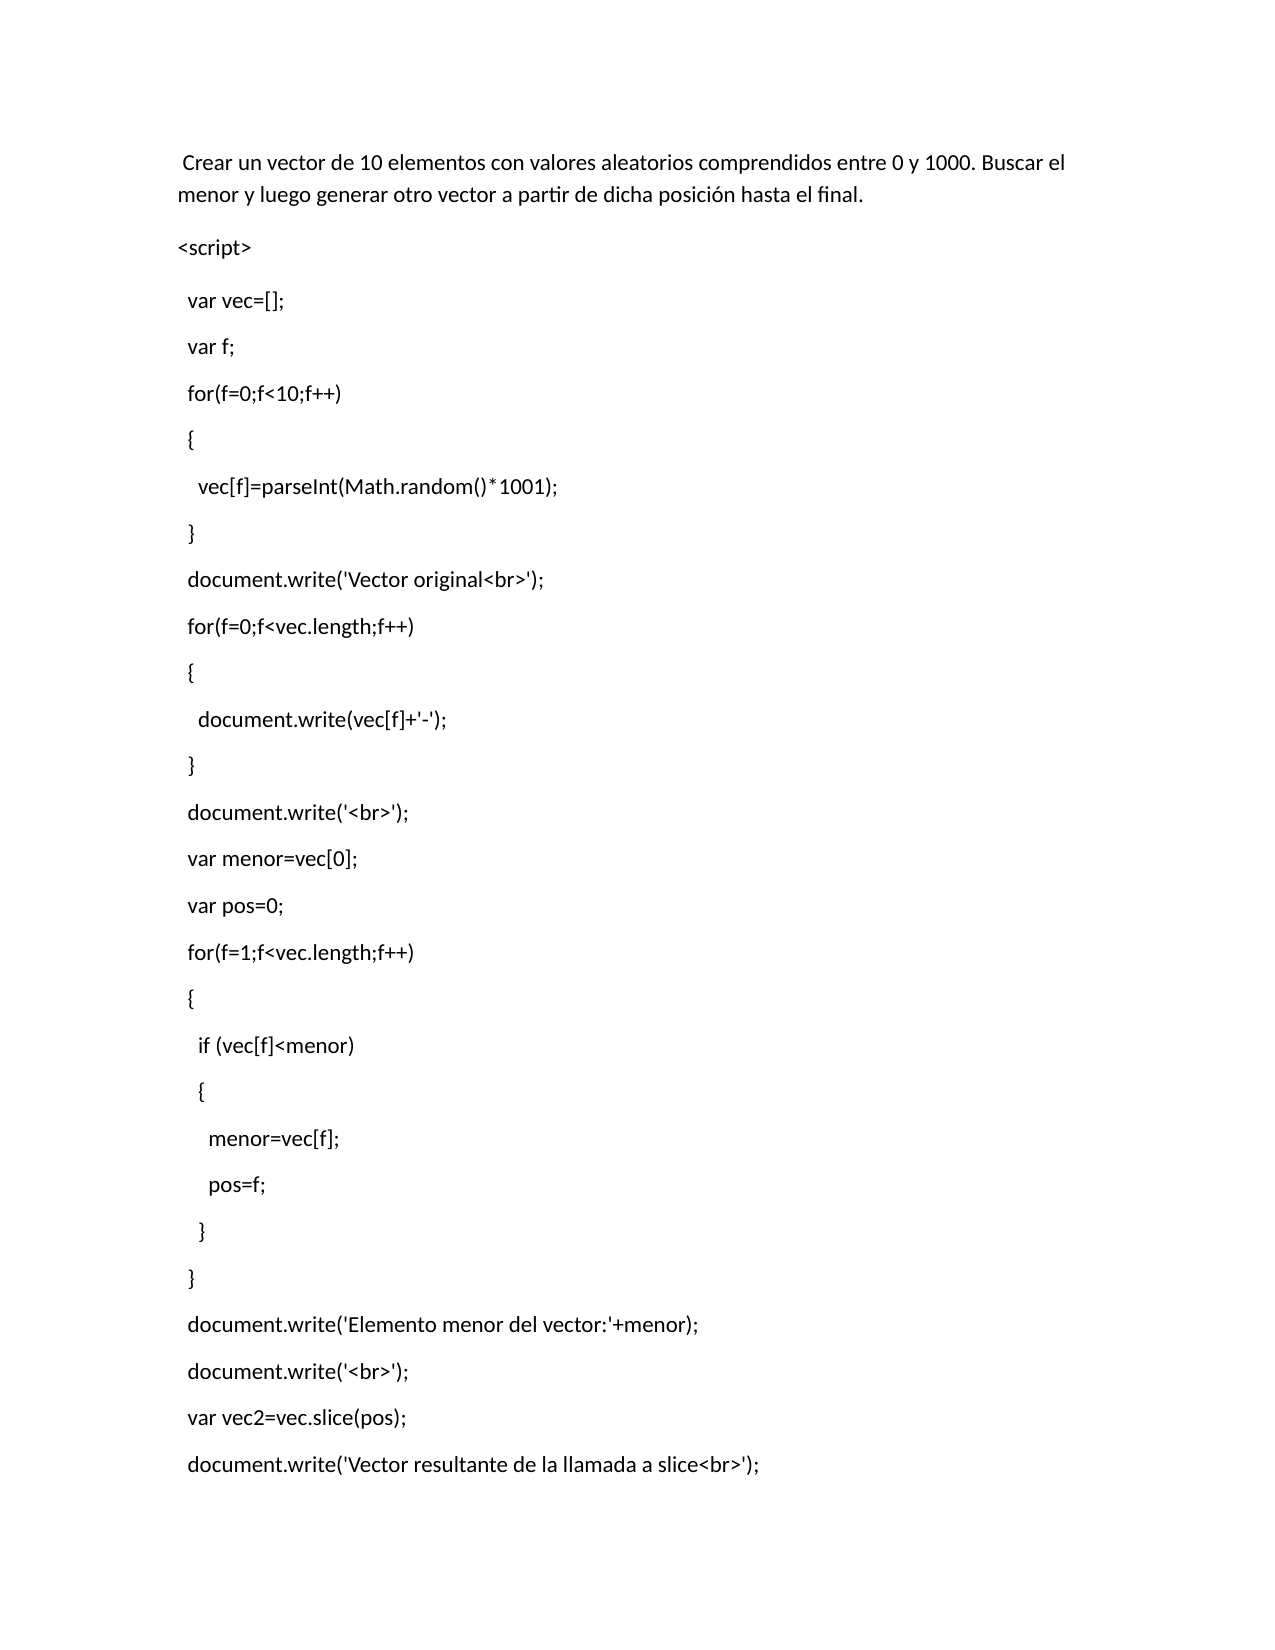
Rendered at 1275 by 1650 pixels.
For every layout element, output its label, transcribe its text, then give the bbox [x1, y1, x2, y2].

text { [177, 984, 1098, 1012]
text for(f=1;f<vec.length;f++) [177, 938, 1098, 966]
text for(f=0;f<10;f++) [177, 379, 1098, 407]
text } [177, 519, 1098, 547]
text document.write('<br>'); [177, 798, 1098, 826]
text document.write(vec[f]+'-'); [177, 705, 1098, 733]
text for(f=0;f<vec.length;f++) [177, 612, 1098, 640]
text vec[f]=parseInt(Math.random()*1001); [177, 472, 1098, 500]
text document.write('<br>'); [177, 1357, 1098, 1385]
text pos=f; [177, 1171, 1098, 1198]
text var vec2=vec.slice(pos); [177, 1403, 1098, 1431]
text { [177, 658, 1098, 686]
text var vec=[]; [177, 286, 1098, 314]
text { [177, 426, 1098, 453]
text { [177, 1077, 1098, 1105]
text var f; [177, 332, 1098, 360]
text document.write('Elemento menor del vector:'+menor); [177, 1310, 1098, 1338]
text <script> [177, 233, 1098, 261]
text } [177, 1217, 1098, 1245]
text var menor=vec[0]; [177, 844, 1098, 873]
text document.write('Vector resultante de la llamada a slice<br>'); [177, 1450, 1098, 1478]
text menor=vec[f]; [177, 1124, 1098, 1152]
text } [177, 1264, 1098, 1292]
text Crear un vector de 10 elementos con valores aleatorios comprendidos entre 0 y 1000. Buscar el menor y luego generar otro vector a partir de dicha posición hasta el final. [177, 148, 1098, 208]
text var pos=0; [177, 891, 1098, 919]
text document.write('Vector original<br>'); [177, 565, 1098, 593]
text } [177, 751, 1098, 779]
text if (vec[f]<menor) [177, 1031, 1098, 1059]
